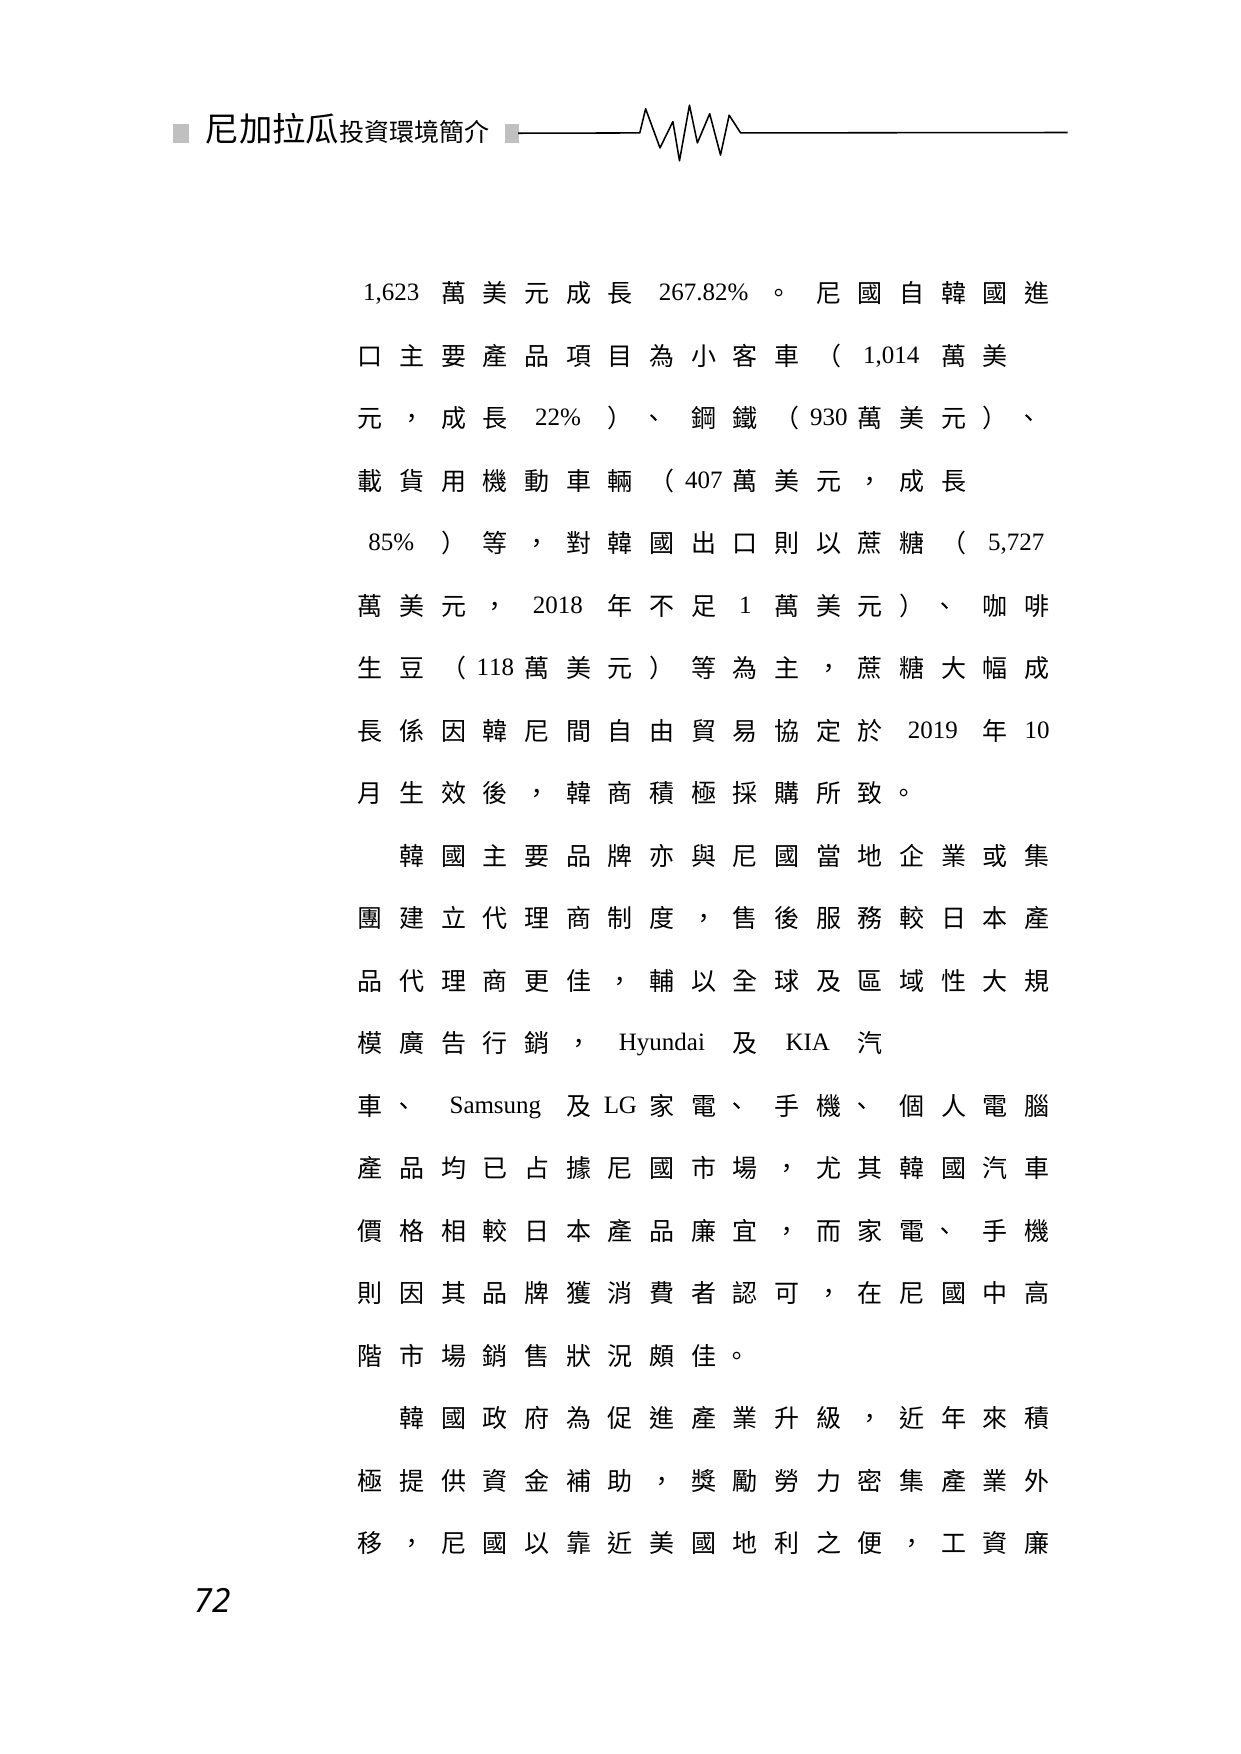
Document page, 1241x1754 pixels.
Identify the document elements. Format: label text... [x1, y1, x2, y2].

text 韓國政府為促進產業升級，近年來積極提供資金補助，獎勵勞力密集產業外移，尼國以靠近美國地利之便，工資廉 [330, 1375, 1058, 1563]
text 1,623萬美元成長267.82%。尼國自韓國進口主要產品項目為小客車（1,014萬美元，成長22%）、鋼鐵（930萬美元）、載貨用機動車輛（407萬美元，成長85%）等，對韓國出口則以蔗糖（5,727萬美元，2018年不足1萬美元）、咖啡生豆（118萬美元）等為主，蔗糖大幅成長係因韓尼間自由貿易協定於2019年10月生效後，韓商積極採購所致。 [330, 250, 1058, 813]
text 韓國主要品牌亦與尼國當地企業或集團建立代理商制度，售後服務較日本產品代理商更佳，輔以全球及區域性大規模廣告行銷，Hyundai及KIA汽車、Samsung及LG家電、手機、個人電腦產品均已占據尼國市場，尤其韓國汽車價格相較日本產品廉宜，而家電、手機則因其品牌獲消費者認可，在尼國中高階市場銷售狀況頗佳。 [330, 813, 1058, 1375]
